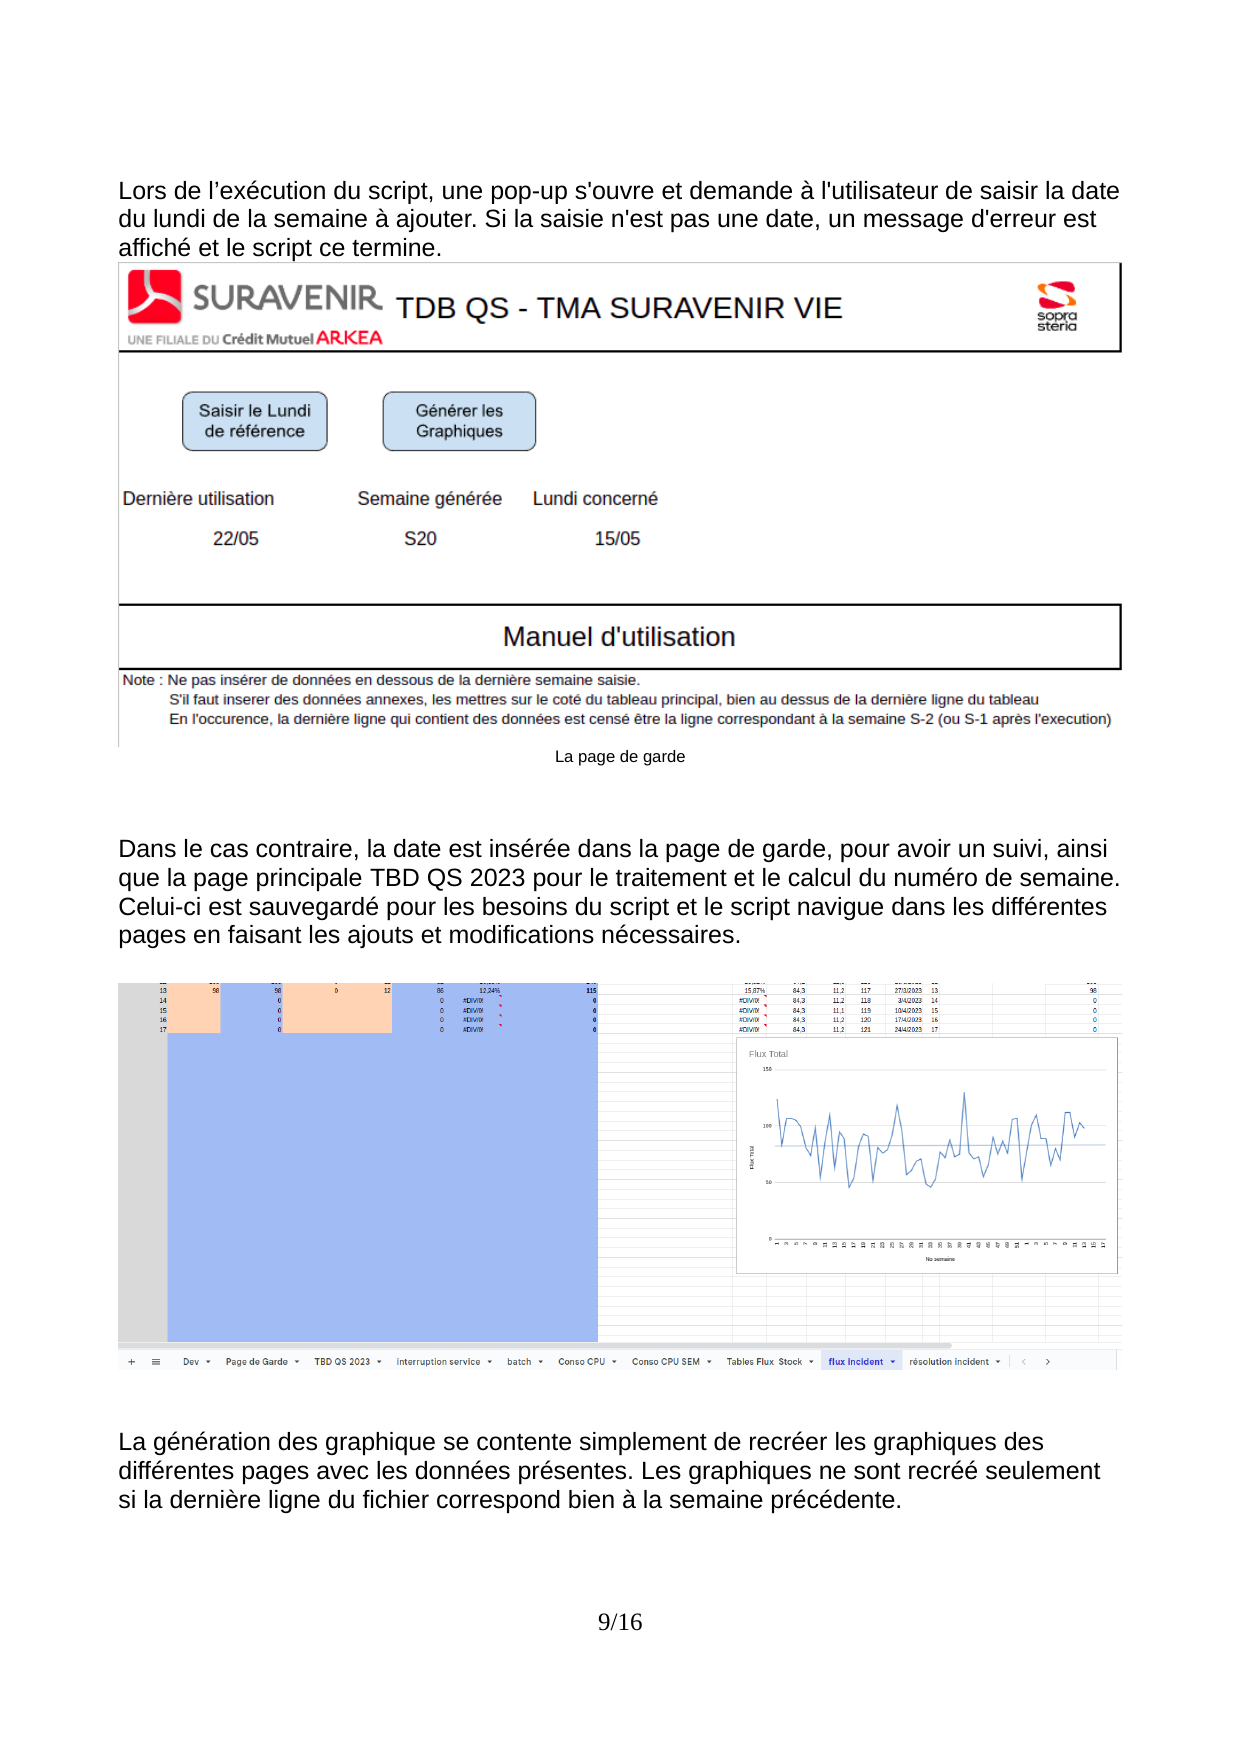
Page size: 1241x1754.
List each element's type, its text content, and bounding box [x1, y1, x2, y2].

text Dans le cas contraire, la date est insérée dans la page de garde, pour avoir un suivi, ainsi que la page principale TBD QS 2023 pour le traitement et le calcul du numéro de semaine. Celui-ci est sauvegardé pour les besoins du script et le script navigue dans les différentes pages en faisant les ajouts et modifications nécessaires. [118, 834, 1122, 949]
text La page de garde [118, 747, 1122, 766]
text Lors de l’exécution du script, une pop-up s'ouvre et demande à l'utilisateur de saisir la date du lundi de la semaine à ajouter. Si la saisie n'est pas une date, un message d'erreur est affiché et le script ce termine. [118, 176, 1122, 262]
text La génération des graphique se contente simplement de recréer les graphiques des différentes pages avec les données présentes. Les graphiques ne sont recréé seulement si la dernière ligne du fichier correspond bien à la semaine précédente. [118, 1427, 1122, 1513]
picture [118, 262, 1123, 747]
picture [118, 983, 1123, 1370]
